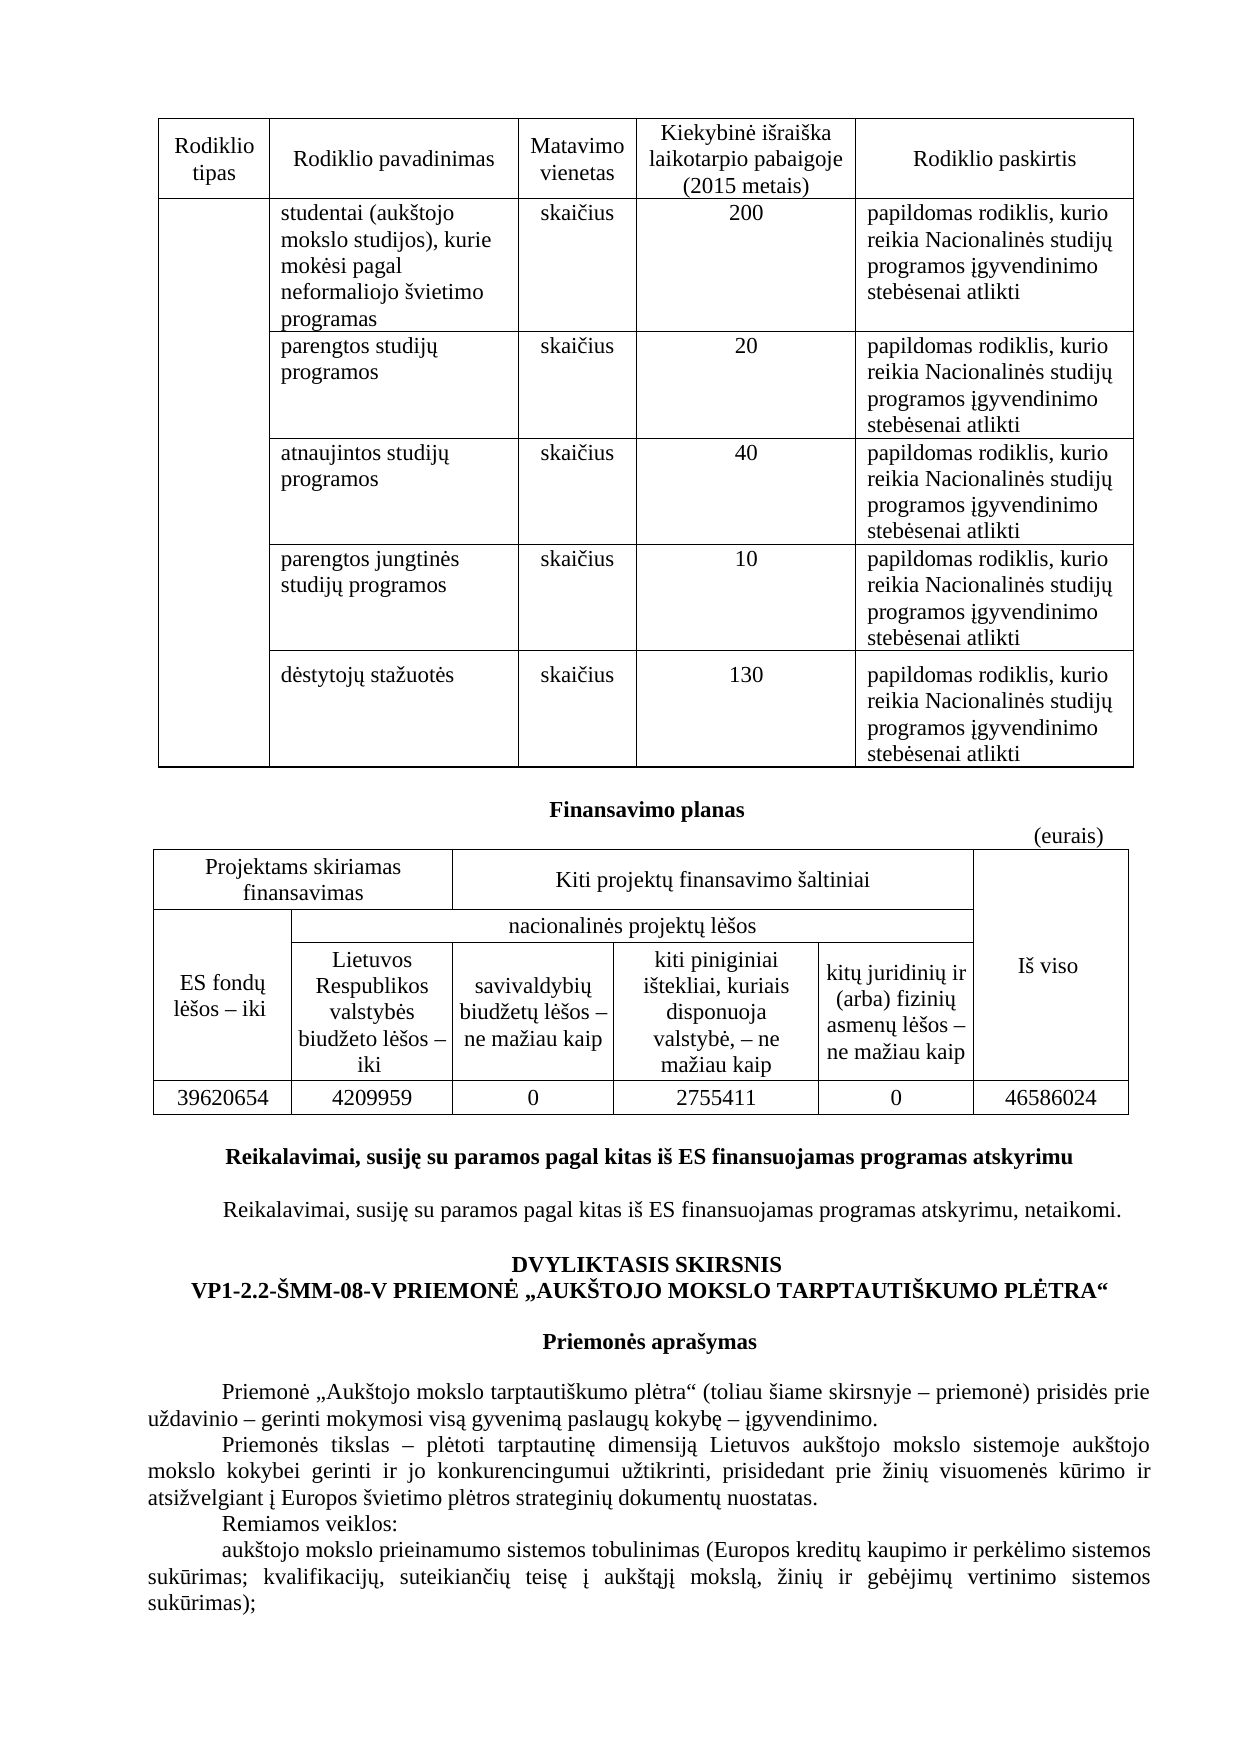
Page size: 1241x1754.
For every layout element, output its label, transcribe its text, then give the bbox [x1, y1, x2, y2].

table_header Rodiklio pavadinimas [270, 119, 518, 198]
text Priemonė „Aukštojo mokslo tarptautiškumo plėtra“ (toliau šiame skirsnyje – priemonė) prisidės prie uždavinio – gerinti mokymosi visą gyvenimą paslaugų kokybę – įgyvendinimo. [148, 1378, 1152, 1431]
table_cell papildomas rodiklis, kurio reikia Nacionalinės studijų programos įgyvendinimo stebėsenai atlikti [856, 439, 1133, 544]
table_cell dėstytojų stažuotės [270, 651, 518, 766]
text Reikalavimai, susiję su paramos pagal kitas iš ES finansuojamas programas atskyrimu, netaikomi. [148, 1196, 1152, 1222]
table_header Kiekybinė išraiška laikotarpio pabaigoje (2015 metais) [637, 119, 855, 198]
text DVYLIKTASIS SKIRSNIS [148, 1251, 1152, 1278]
table_cell studentai (aukštojo mokslo studijos), kurie mokėsi pagal neformaliojo švietimo programas [270, 199, 518, 331]
table_cell skaičius [519, 439, 636, 544]
table_cell 0 [819, 1081, 973, 1114]
table_cell kiti piniginiai ištekliai, kuriais disponuoja valstybė, – ne mažiau kaip [614, 943, 818, 1080]
table_cell parengtos studijų programos [270, 332, 518, 437]
table_cell 40 [637, 439, 855, 544]
table_cell atnaujintos studijų programos [270, 439, 518, 544]
table_cell 130 [637, 651, 855, 766]
table_cell nacionalinės projektų lėšos [292, 910, 973, 942]
table_cell papildomas rodiklis, kurio reikia Nacionalinės studijų programos įgyvendinimo stebėsenai atlikti [856, 199, 1133, 331]
table_cell papildomas rodiklis, kurio reikia Nacionalinės studijų programos įgyvendinimo stebėsenai atlikti [856, 651, 1133, 766]
table_cell 4209959 [292, 1081, 452, 1114]
table_cell skaičius [519, 332, 636, 437]
text VP1-2.2-ŠMM-08-V PRIEMONĖ „AUKŠTOJO MOKSLO TARPTAUTIŠKUMO PLĖTRA“ [148, 1278, 1152, 1304]
table_cell 0 [453, 1081, 613, 1114]
text Finansavimo planas [148, 796, 1152, 823]
table_header Rodiklio tipas [159, 119, 269, 198]
text Remiamos veiklos: [148, 1510, 1152, 1537]
text Reikalavimai, susiję su paramos pagal kitas iš ES finansuojamas programas atskyrimu [148, 1143, 1152, 1170]
table_cell 39620654 [154, 1081, 291, 1114]
table_header Projektams skiriamas finansavimas [154, 850, 452, 908]
table_cell skaičius [519, 651, 636, 766]
text Priemonės tikslas – plėtoti tarptautinę dimensiją Lietuvos aukštojo mokslo sistemoje aukštojo mokslo kokybei gerinti ir jo konkurencingumui užtikrinti, prisidedant prie žinių visuomenės kūrimo ir atsižvelgiant į Europos švietimo plėtros strateginių dokumentų nuostatas. [148, 1431, 1152, 1510]
table_cell 20 [637, 332, 855, 437]
table_cell papildomas rodiklis, kurio reikia Nacionalinės studijų programos įgyvendinimo stebėsenai atlikti [856, 545, 1133, 650]
text aukštojo mokslo prieinamumo sistemos tobulinimas (Europos kreditų kaupimo ir perkėlimo sistemos sukūrimas; kvalifikacijų, suteikiančių teisę į aukštąjį mokslą, žinių ir gebėjimų vertinimo sistemos sukūrimas); [148, 1537, 1152, 1616]
table_cell ES fondų lėšos – iki [154, 910, 291, 1080]
table_cell parengtos jungtinės studijų programos [270, 545, 518, 650]
table_cell skaičius [519, 199, 636, 331]
table_header Iš viso [974, 850, 1128, 1080]
table_header Kiti projektų finansavimo šaltiniai [453, 850, 973, 908]
table_header Rodiklio paskirtis [856, 119, 1133, 198]
table_cell 46586024 [974, 1081, 1128, 1114]
table_cell 2755411 [614, 1081, 818, 1114]
table_cell [159, 199, 269, 766]
table_header Matavimo vienetas [519, 119, 636, 198]
table_cell skaičius [519, 545, 636, 650]
table_cell 10 [637, 545, 855, 650]
table_cell 200 [637, 199, 855, 331]
text Priemonės aprašymas [148, 1328, 1152, 1354]
table_cell Lietuvos Respublikos valstybės biudžeto lėšos – iki [292, 943, 452, 1080]
table_cell savivaldybių biudžetų lėšos – ne mažiau kaip [453, 943, 613, 1080]
text (eurais) [148, 823, 1152, 849]
table_cell papildomas rodiklis, kurio reikia Nacionalinės studijų programos įgyvendinimo stebėsenai atlikti [856, 332, 1133, 437]
table_cell kitų juridinių ir (arba) fizinių asmenų lėšos – ne mažiau kaip [819, 943, 973, 1080]
